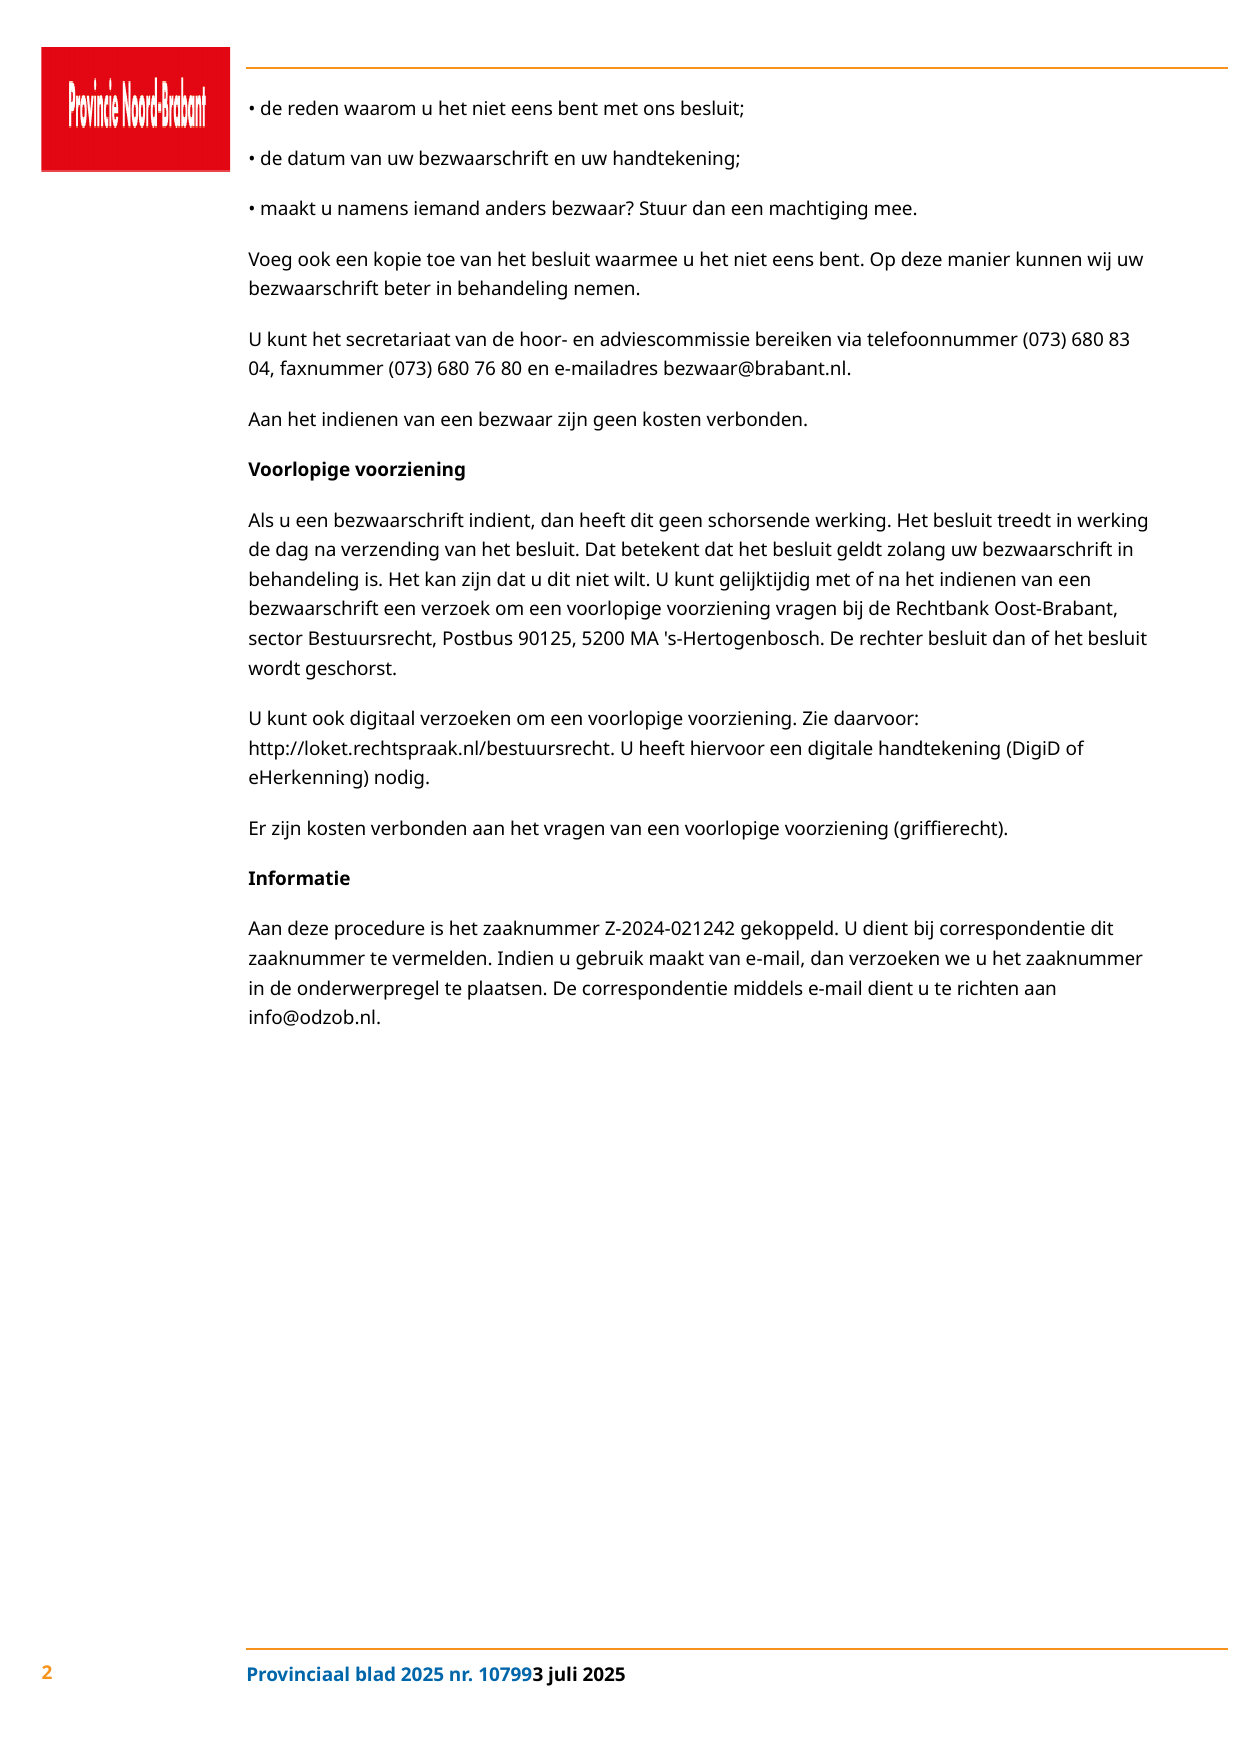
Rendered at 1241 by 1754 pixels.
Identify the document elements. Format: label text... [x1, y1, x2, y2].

text Voorlopige voorziening [248, 456, 1152, 482]
text Aan het indienen van een bezwaar zijn geen kosten verbonden. [248, 406, 1152, 432]
text Voeg ook een kopie toe van het besluit waarmee u het niet eens bent. Op deze manier kunnen wij uw bezwaarschrift beter in behandeling nemen. [248, 246, 1152, 301]
text • maakt u namens iemand anders bezwaar? Stuur dan een machtiging mee. [248, 196, 1152, 221]
picture [41, 47, 231, 172]
text • de datum van uw bezwaarschrift en uw handtekening; [248, 145, 1152, 171]
text Er zijn kosten verbonden aan het vragen van een voorlopige voorziening (griffierecht). [248, 815, 1152, 841]
text Aan deze procedure is het zaaknummer Z-2024-021242 gekoppeld. U dient bij correspondentie dit zaaknummer te vermelden. Indien u gebruik maakt van e-mail, dan verzoeken we u het zaaknummer in de onderwerpregel te plaatsen. De correspondentie middels e-mail dient u te richten aan info@odzob.nl. [248, 916, 1152, 1030]
text • de reden waarom u het niet eens bent met ons besluit; [248, 95, 1152, 121]
text U kunt ook digitaal verzoeken om een voorlopige voorziening. Zie daarvoor: http://loket.rechtspraak.nl/bestuursrecht. U heeft hiervoor een digitale handtekening (DigiD of eHerkenning) nodig. [248, 705, 1152, 790]
text Als u een bezwaarschrift indient, dan heeft dit geen schorsende werking. Het besluit treedt in werking de dag na verzending van het besluit. Dat betekent dat het besluit geldt zolang uw bezwaarschrift in behandeling is. Het kan zijn dat u dit niet wilt. U kunt gelijktijdig met of na het indienen van een bezwaarschrift een verzoek om een voorlopige voorziening vragen bij de Rechtbank Oost-Brabant, sector Bestuursrecht, Postbus 90125, 5200 MA 's‑Hertogenbosch. De rechter besluit dan of het besluit wordt geschorst. [248, 507, 1152, 681]
text Informatie [248, 865, 1152, 891]
text U kunt het secretariaat van de hoor- en adviescommissie bereiken via telefoonnummer (073) 680 83 04, faxnummer (073) 680 76 80 en e-mailadres bezwaar@brabant.nl. [248, 326, 1152, 381]
